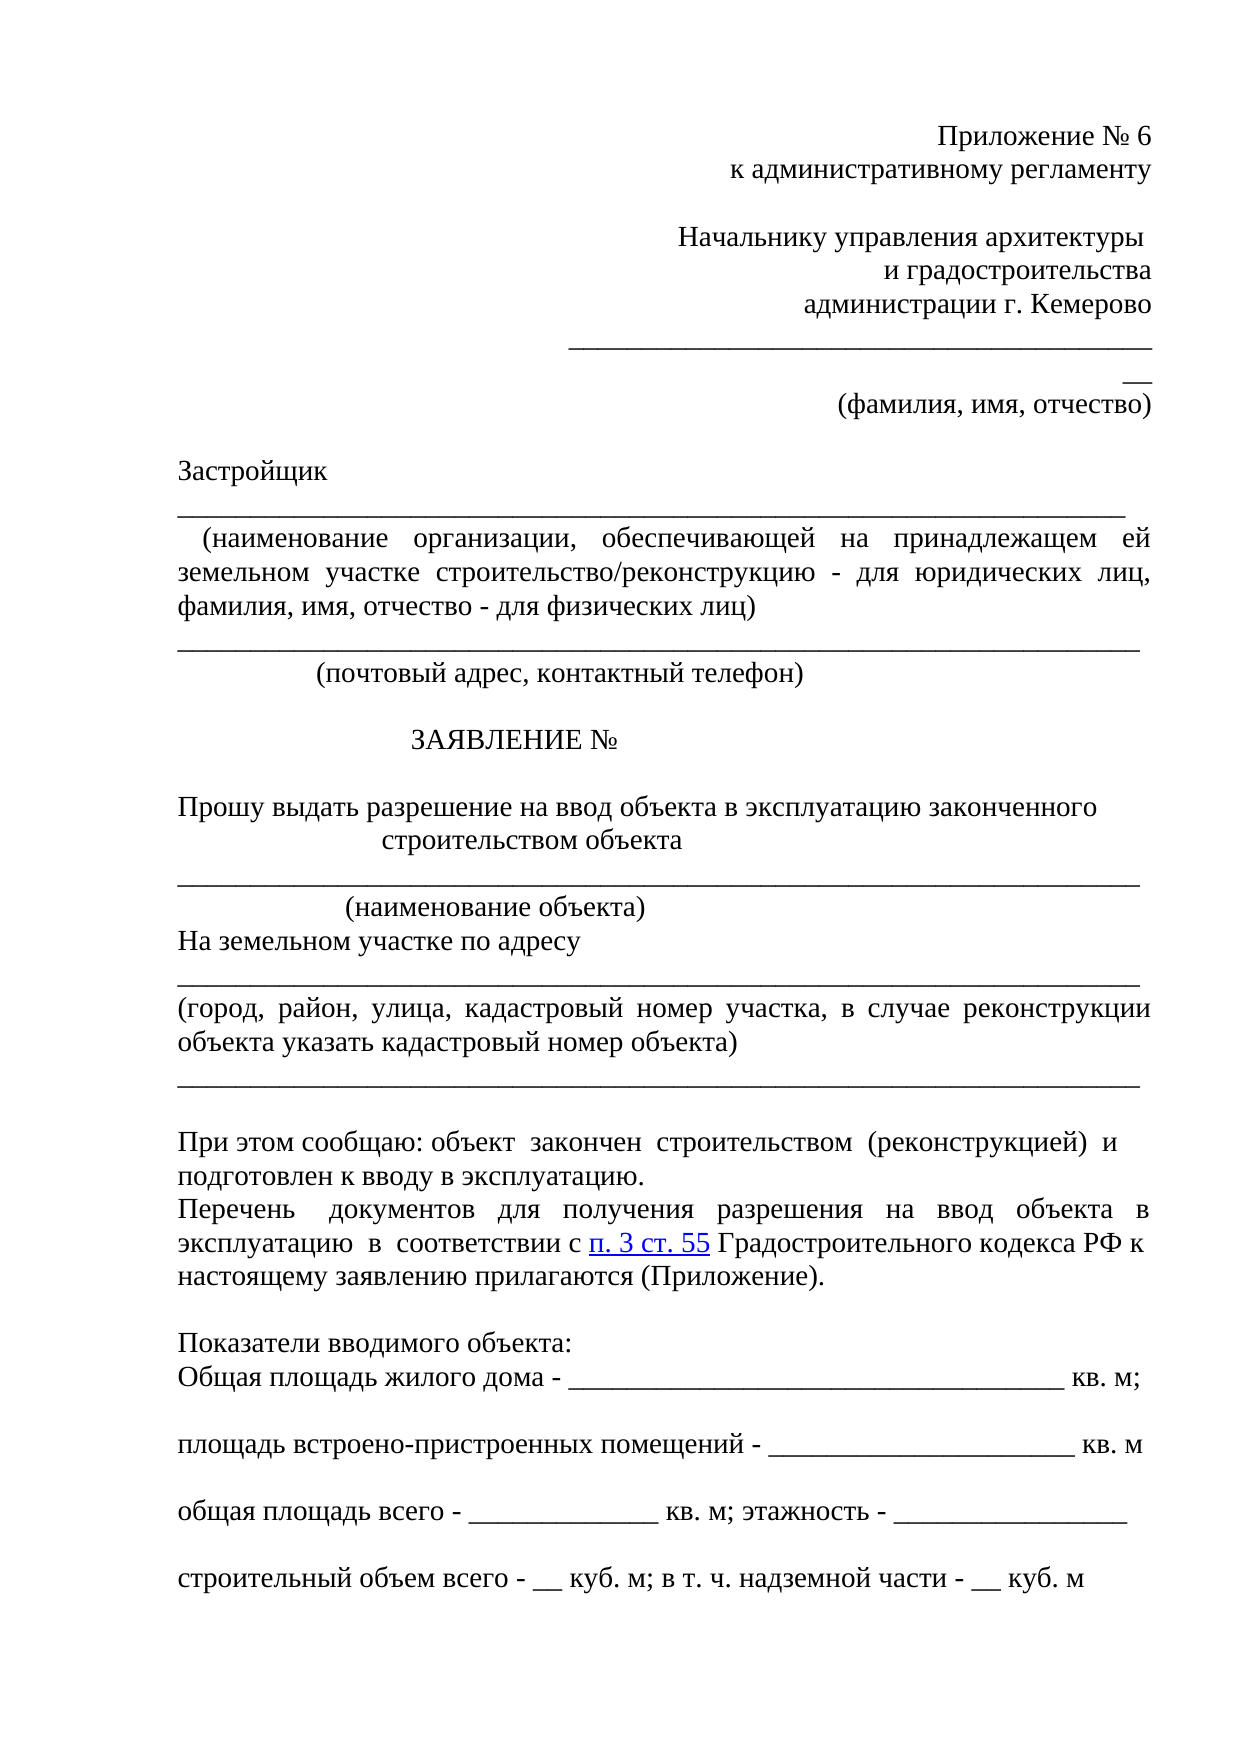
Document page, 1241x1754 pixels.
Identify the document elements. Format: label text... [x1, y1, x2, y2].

text (наименование объекта) [177, 889, 1152, 923]
text строительный объем всего - __ куб. м; в т. ч. надземной части - __ куб. м [177, 1560, 1152, 1594]
text Прошу выдать разрешение на ввод объекта в эксплуатацию законченного [177, 789, 1152, 822]
text площадь встроено-пристроенных помещений - _____________________ кв. м [177, 1426, 1152, 1460]
text __________________________________________________________________ [177, 621, 1152, 655]
text администрации г. Кемерово [177, 286, 1152, 319]
text к административному регламенту [177, 152, 1152, 185]
text (наименование организации, обеспечивающей на принадлежащем ей земельном участке строительство/реконструкцию - для юридических лиц, фамилия, имя, отчество - для физических лиц) [177, 521, 1152, 621]
text _________________________________________________________________ [177, 487, 1152, 521]
text и градостроительства [177, 252, 1152, 286]
text __________________________________________________________________ (город, район, улица, кадастровый номер участка, в случае реконструкции объекта указать кадастровый номер объекта) [177, 957, 1152, 1057]
text ЗАЯВЛЕНИЕ № [177, 722, 1152, 755]
text __________________________________________________________________ [177, 1057, 1152, 1091]
text Перечень документов для получения разрешения на ввод объекта в эксплуатацию в соответствии с п. 3 ст. 55 Градостроительного кодекса РФ к [177, 1191, 1152, 1258]
text настоящему заявлению прилагаются (Приложение). [177, 1258, 1152, 1292]
text Начальнику управления архитектуры [177, 219, 1152, 252]
text Показатели вводимого объекта: [177, 1326, 1152, 1359]
text строительством объекта [177, 822, 1152, 856]
text Общая площадь жилого дома - __________________________________ кв. м; [177, 1359, 1152, 1393]
text На земельном участке по адресу [177, 923, 1152, 957]
text (фамилия, имя, отчество) [177, 386, 1152, 420]
text (почтовый адрес, контактный телефон) [177, 655, 1152, 688]
text подготовлен к вводу в эксплуатацию. [177, 1158, 1152, 1191]
text __________________________________________ [177, 319, 1152, 386]
text __________________________________________________________________ [177, 856, 1152, 889]
text Застройщик [177, 453, 1152, 487]
text Приложение № 6 [177, 118, 1152, 152]
text общая площадь всего - _____________ кв. м; этажность - ________________ [177, 1493, 1152, 1527]
text При этом сообщаю: объект закончен строительством (реконструкцией) и [177, 1124, 1152, 1158]
